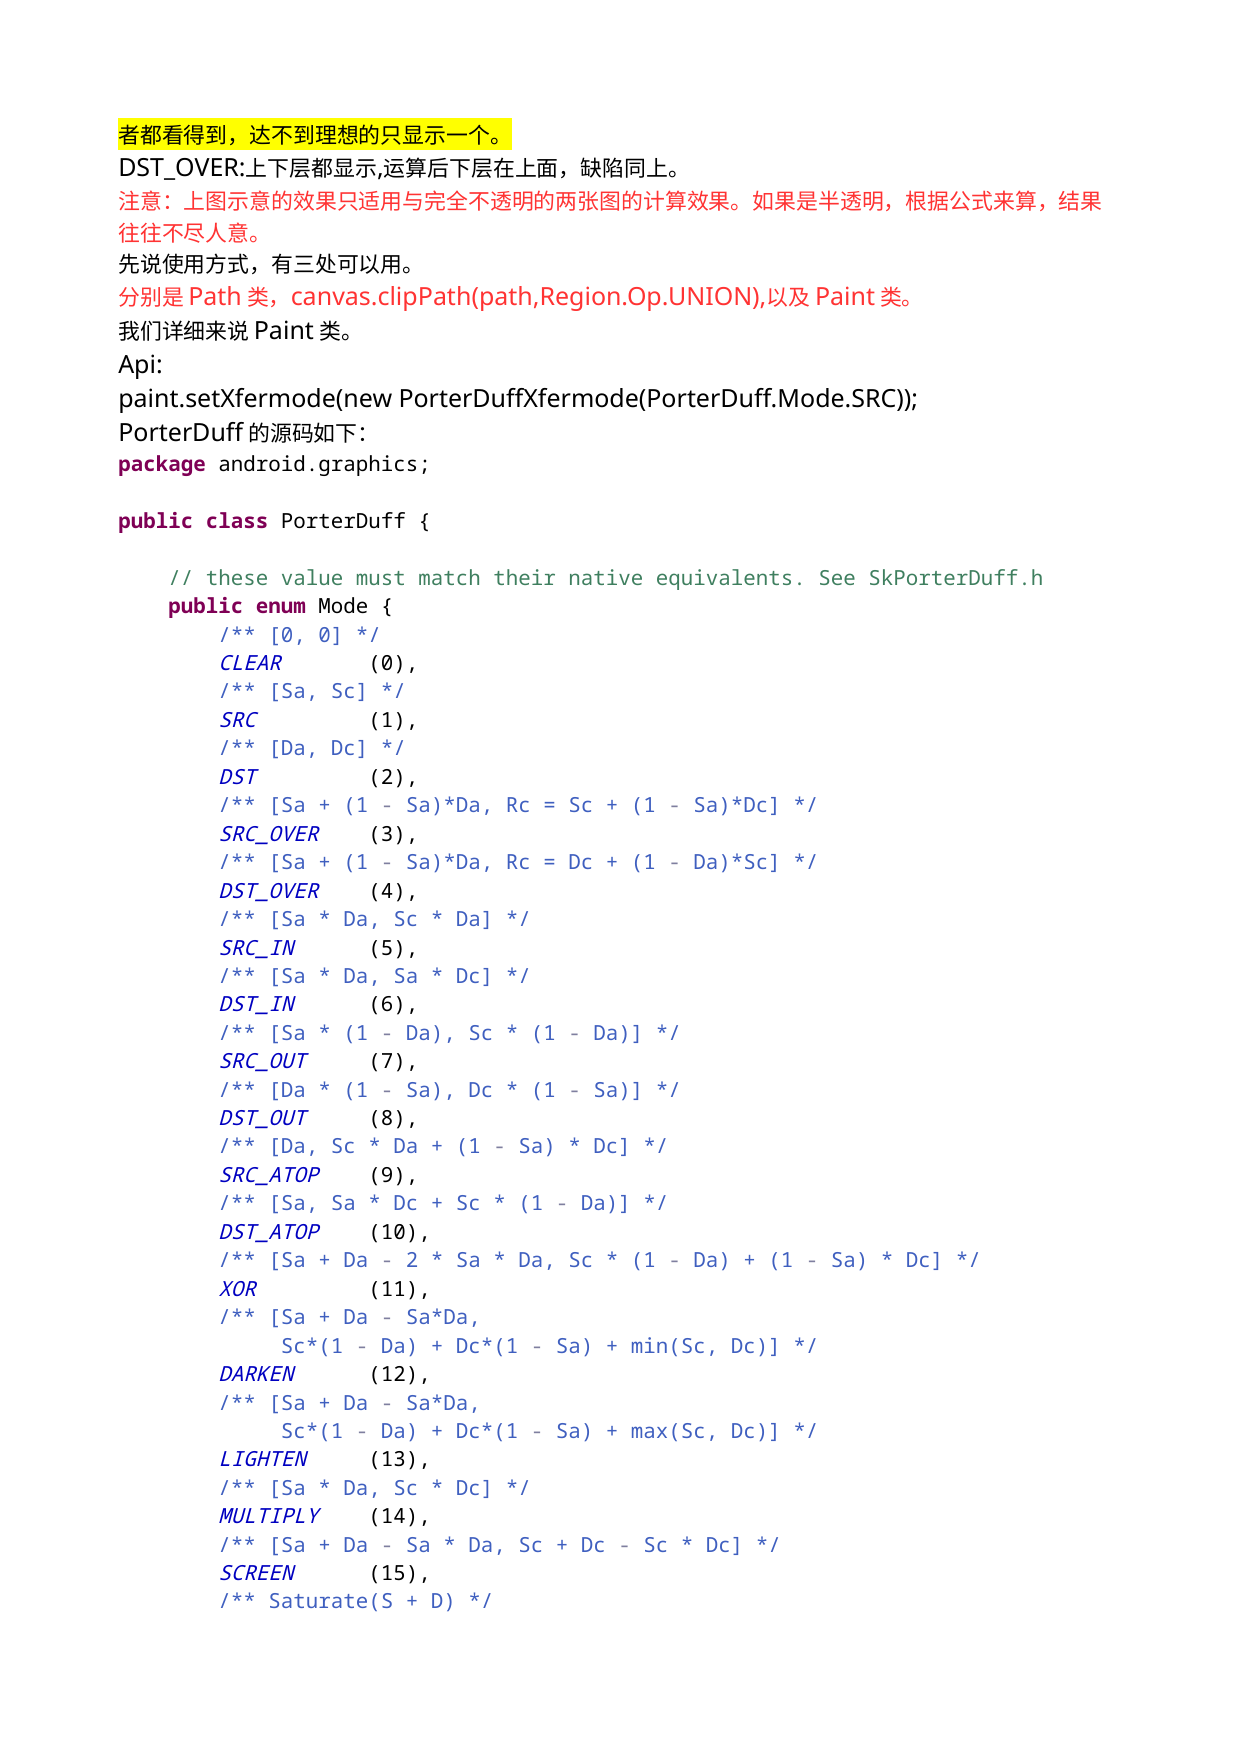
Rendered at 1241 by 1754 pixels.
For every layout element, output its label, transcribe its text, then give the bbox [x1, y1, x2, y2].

text DST_OVER (4), [118, 876, 1122, 904]
text /** [Da * (1 - Sa), Dc * (1 - Sa)] */ [118, 1075, 1122, 1103]
text /** [Sa * (1 - Da), Sc * (1 - Da)] */ [118, 1018, 1122, 1046]
text DST_IN (6), [118, 989, 1122, 1018]
text /** [Da, Sc * Da + (1 - Sa) * Dc] */ [118, 1132, 1122, 1160]
text /** [Sa * Da, Sc * Da] */ [118, 904, 1122, 933]
text /** [Sa * Da, Sa * Dc] */ [118, 961, 1122, 989]
text /** [Sa + Da - 2 * Sa * Da, Sc * (1 - Da) + (1 - Sa) * Dc] */ [118, 1245, 1122, 1274]
text DST (2), [118, 762, 1122, 790]
text SCREEN (15), [118, 1558, 1122, 1587]
text package android.graphics; [118, 449, 1122, 478]
text /** [Sa + (1 - Sa)*Da, Rc = Sc + (1 - Sa)*Dc] */ [118, 790, 1122, 819]
text public class PorterDuff { [118, 506, 1122, 534]
text SRC_ATOP (9), [118, 1160, 1122, 1188]
text /** [Sa + Da - Sa*Da, [118, 1388, 1122, 1416]
text /** [Sa * Da, Sc * Dc] */ [118, 1473, 1122, 1501]
text paint.setXfermode(new PorterDuffXfermode(PorterDuff.Mode.SRC)); [118, 381, 1122, 415]
text SRC (1), [118, 705, 1122, 733]
text Sc*(1 - Da) + Dc*(1 - Sa) + min(Sc, Dc)] */ [118, 1331, 1122, 1359]
text Api: [118, 347, 1122, 381]
text /** [Sa, Sa * Dc + Sc * (1 - Da)] */ [118, 1188, 1122, 1217]
text DST_ATOP (10), [118, 1217, 1122, 1245]
text XOR (11), [118, 1274, 1122, 1302]
text /** Saturate(S + D) */ [118, 1587, 1122, 1615]
text /** [Da, Dc] */ [118, 733, 1122, 762]
text SRC_OVER (3), [118, 819, 1122, 847]
text PorterDuff的源码如下： [118, 415, 1122, 449]
text SRC_OUT (7), [118, 1046, 1122, 1075]
text /** [Sa, Sc] */ [118, 677, 1122, 705]
text /** [Sa + Da - Sa * Da, Sc + Dc - Sc * Dc] */ [118, 1530, 1122, 1558]
text SRC_IN (5), [118, 933, 1122, 961]
text // these value must match their native equivalents. See SkPorterDuff.h [118, 563, 1122, 591]
text 分别是Path类，canvas.clipPath(path,Region.Op.UNION),以及Paint类。 [118, 279, 1122, 313]
text public enum Mode { [118, 591, 1122, 620]
text LIGHTEN (13), [118, 1444, 1122, 1473]
text DST_OUT (8), [118, 1103, 1122, 1132]
text 先说使用方式，有三处可以用。 [118, 247, 1122, 279]
text MULTIPLY (14), [118, 1501, 1122, 1530]
text DST_OVER:上下层都显示,运算后下层在上面，缺陷同上。 [118, 150, 1122, 184]
text 者都看得到，达不到理想的只显示一个。 [118, 118, 1122, 150]
text Sc*(1 - Da) + Dc*(1 - Sa) + max(Sc, Dc)] */ [118, 1416, 1122, 1444]
text /** [Sa + Da - Sa*Da, [118, 1302, 1122, 1331]
text 注意：上图示意的效果只适用与完全不透明的两张图的计算效果。如果是半透明，根据公式来算，结果往往不尽人意。 [118, 184, 1122, 247]
text /** [0, 0] */ [118, 620, 1122, 648]
text CLEAR (0), [118, 648, 1122, 677]
text DARKEN (12), [118, 1359, 1122, 1388]
text /** [Sa + (1 - Sa)*Da, Rc = Dc + (1 - Da)*Sc] */ [118, 847, 1122, 876]
text 我们详细来说Paint类。 [118, 313, 1122, 347]
